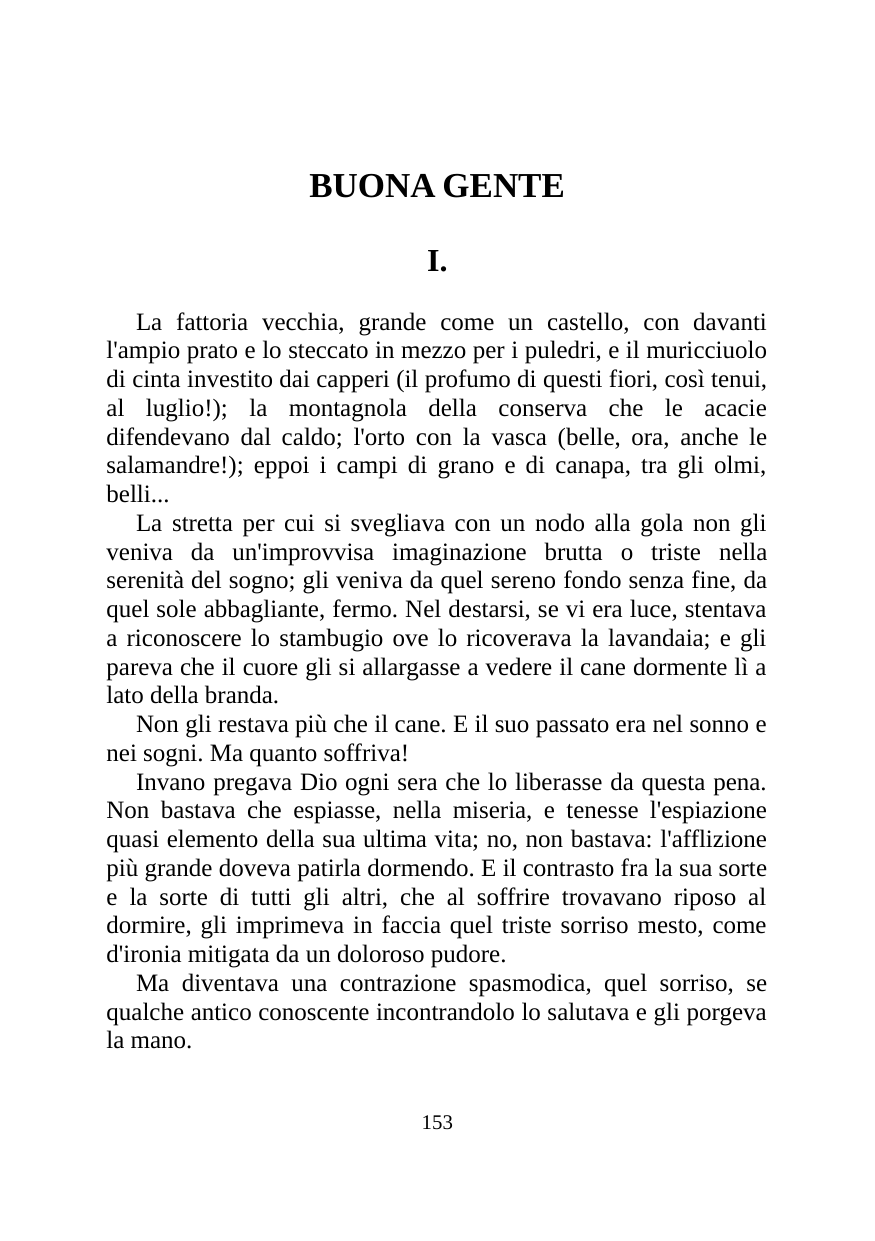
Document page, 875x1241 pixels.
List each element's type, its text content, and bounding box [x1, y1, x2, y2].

subtitle I. [106, 241, 768, 278]
text Ma diventava una contrazione spasmodica, quel sorriso, se qualche antico conoscente incontrandolo lo salutava e gli porgeva la mano. [106, 968, 768, 1054]
text La stretta per cui si svegliava con un nodo alla gola non gli veniva da un'improvvisa imaginazione brutta o triste nella serenità del sogno; gli veniva da quel sereno fondo senza fine, da quel sole abbagliante, fermo. Nel destarsi, se vi era luce, stentava a riconoscere lo stambugio ove lo ricoverava la lavandaia; e gli pareva che il cuore gli si allargasse a vedere il cane dormente lì a lato della branda. [106, 508, 768, 709]
text Non gli restava più che il cane. E il suo passato era nel sonno e nei sogni. Ma quanto soffriva! [106, 709, 768, 767]
text La fattoria vecchia, grande come un castello, con davanti l'ampio prato e lo steccato in mezzo per i puledri, e il muricciuolo di cinta investito dai capperi (il profumo di questi fiori, così tenui, al luglio!); la montagnola della conserva che le acacie difendevano dal caldo; l'orto con la vasca (belle, ora, anche le salamandre!); eppoi i campi di grano e di canapa, tra gli olmi, belli... [106, 307, 768, 508]
text Invano pregava Dio ogni sera che lo liberasse da questa pena. Non bastava che espiasse, nella miseria, e tenesse l'espiazione quasi elemento della sua ultima vita; no, non bastava: l'afflizione più grande doveva patirla dormendo. E il contrasto fra la sua sorte e la sorte di tutti gli altri, che al soffrire trovavano riposo al dormire, gli imprimeva in faccia quel triste sorriso mesto, come d'ironia mitigata da un doloroso pudore. [106, 767, 768, 968]
subtitle BUONA GENTE [106, 165, 768, 206]
